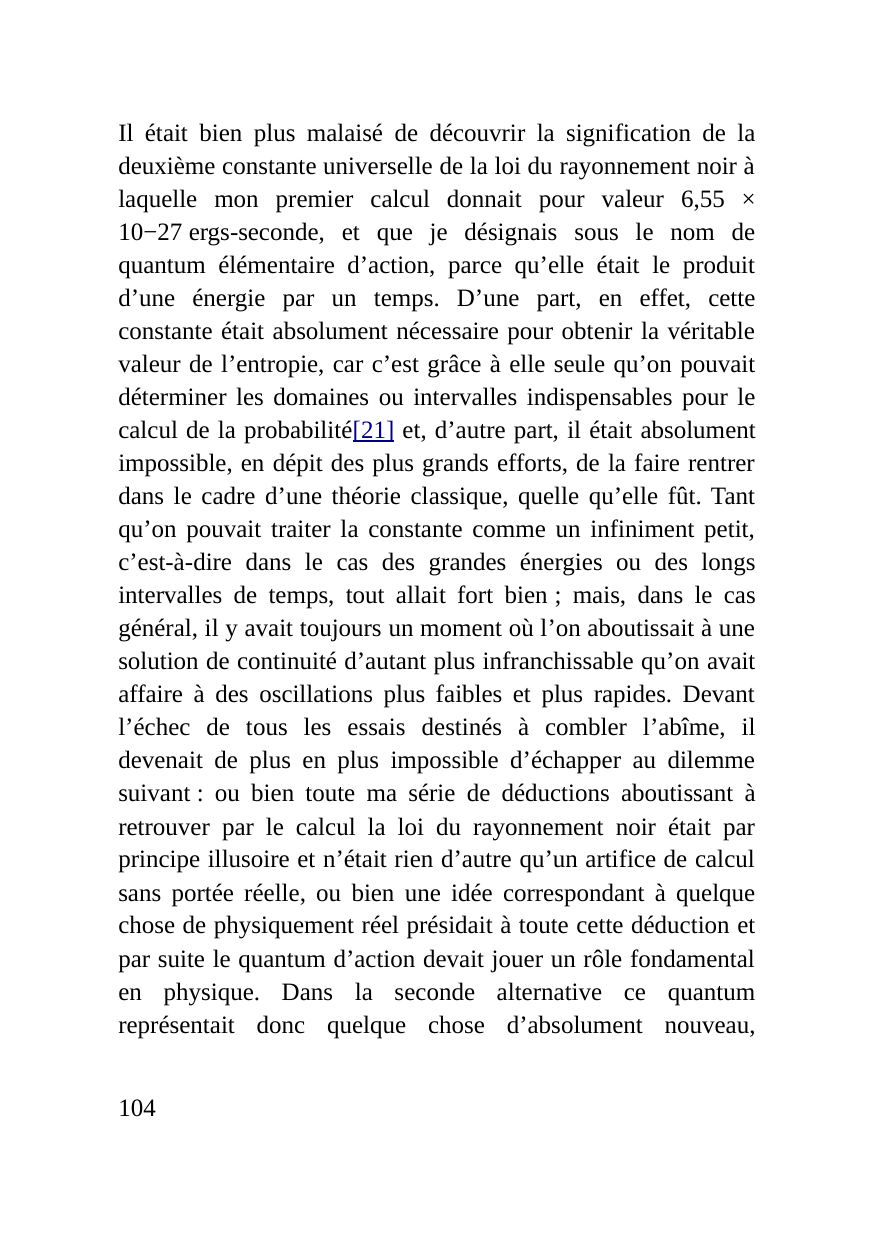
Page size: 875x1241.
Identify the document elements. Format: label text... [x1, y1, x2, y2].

text Il était bien plus malaisé de découvrir la signification de la deuxième constante universelle de la loi du rayonnement noir à laquelle mon premier calcul donnait pour valeur 6,55 × 10−27 ergs-seconde, et que je désignais sous le nom de quantum élémentaire d’action, parce qu’elle était le produit d’une énergie par un temps. D’une part, en effet, cette constante était absolument nécessaire pour obtenir la véritable valeur de l’entropie, car c’est grâce à elle seule qu’on pouvait déterminer les domaines ou intervalles indispensables pour le calcul de la probabilité[21] et, d’autre part, il était absolument impossible, en dépit des plus grands efforts, de la faire rentrer dans le cadre d’une théorie classique, quelle qu’elle fût. Tant qu’on pouvait traiter la constante comme un infiniment petit, c’est-à-dire dans le cas des grandes énergies ou des longs intervalles de temps, tout allait fort bien ; mais, dans le cas général, il y avait toujours un moment où l’on aboutissait à une solution de continuité d’autant plus infranchissable qu’on avait affaire à des oscillations plus faibles et plus rapides. Devant l’échec de tous les essais destinés à combler l’abîme, il devenait de plus en plus impossible d’échapper au dilemme suivant : ou bien toute ma série de déductions aboutissant à retrouver par le calcul la loi du rayonnement noir était par principe illusoire et n’était rien d’autre qu’un artifice de calcul sans portée réelle, ou bien une idée correspondant à quelque chose de physiquement réel présidait à toute cette déduction et par suite le quantum d’action devait jouer un rôle fondamental en physique. Dans la seconde alternative ce quantum représentait donc quelque chose d’absolument nouveau, [118, 118, 756, 1038]
